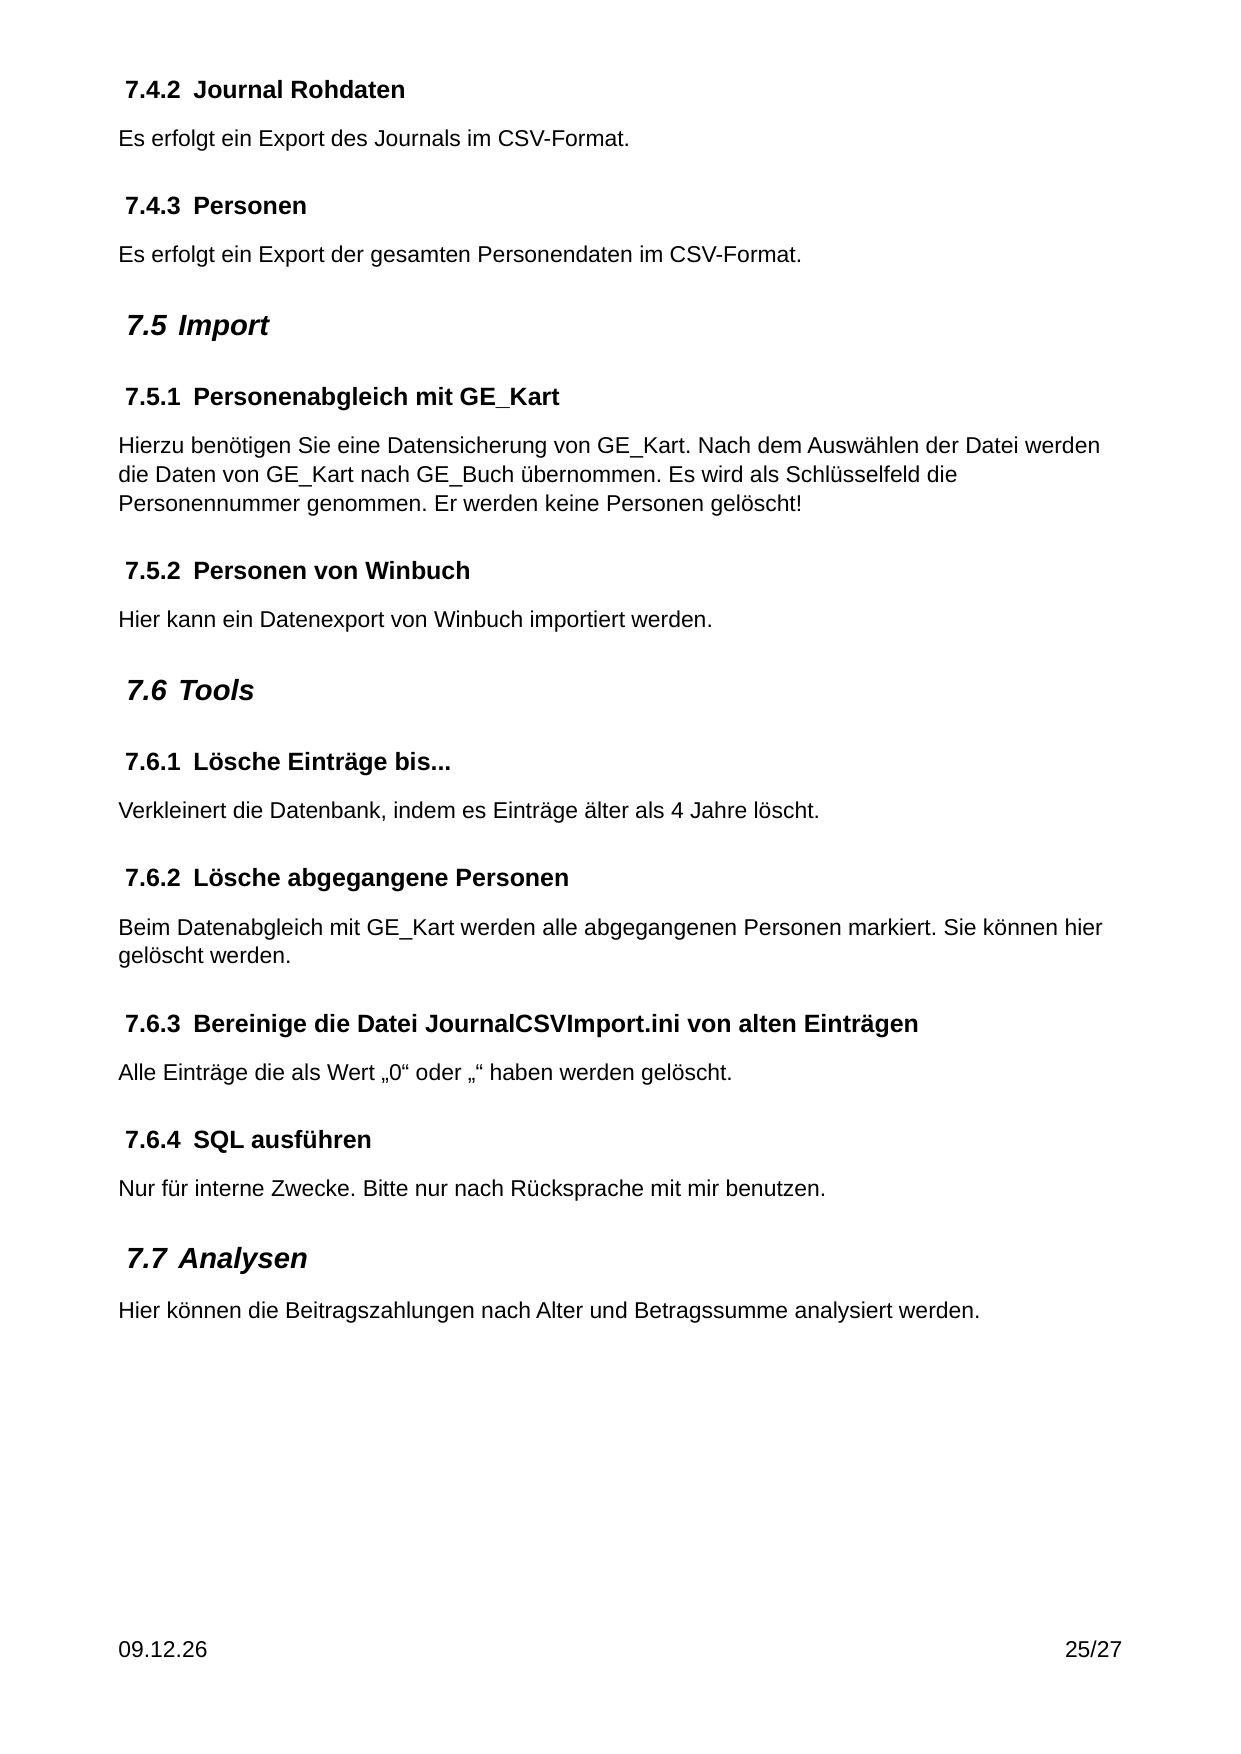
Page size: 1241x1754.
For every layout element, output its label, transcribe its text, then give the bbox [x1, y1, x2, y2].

text Verkleinert die Datenbank, indem es Einträge älter als 4 Jahre löscht. [118, 797, 1122, 823]
subtitle Bereinige die Datei JournalCSVImport.ini von alten Einträgen [118, 1009, 1122, 1037]
subtitle Personen von Winbuch [118, 556, 1122, 585]
subtitle Tools [118, 673, 1122, 706]
subtitle Lösche Einträge bis... [118, 747, 1122, 776]
text Es erfolgt ein Export des Journals im CSV-Format. [118, 125, 1122, 151]
subtitle Analysen [118, 1241, 1122, 1275]
text Beim Datenabgleich mit GE_Kart werden alle abgegangenen Personen markiert. Sie können hier gelöscht werden. [118, 913, 1122, 969]
text Es erfolgt ein Export der gesamten Personendaten im CSV-Format. [118, 241, 1122, 268]
text Nur für interne Zwecke. Bitte nur nach Rücksprache mit mir benutzen. [118, 1175, 1122, 1201]
subtitle Personen [118, 191, 1122, 220]
subtitle Lösche abgegangene Personen [118, 863, 1122, 892]
subtitle Journal Rohdaten [118, 75, 1122, 104]
text Alle Einträge die als Wert „0“ oder „“ haben werden gelöscht. [118, 1059, 1122, 1085]
subtitle Personenabgleich mit GE_Kart [118, 382, 1122, 411]
subtitle SQL ausführen [118, 1125, 1122, 1154]
subtitle Import [118, 308, 1122, 341]
text Hier kann ein Datenexport von Winbuch importiert werden. [118, 606, 1122, 633]
text Hier können die Beitragszahlungen nach Alter und Betragssumme analysiert werden. [118, 1297, 1122, 1323]
text Hierzu benötigen Sie eine Datensicherung von GE_Kart. Nach dem Auswählen der Datei werden die Daten von GE_Kart nach GE_Buch übernommen. Es wird als Schlüsselfeld die Personennummer genommen. Er werden keine Personen gelöscht! [118, 432, 1122, 516]
